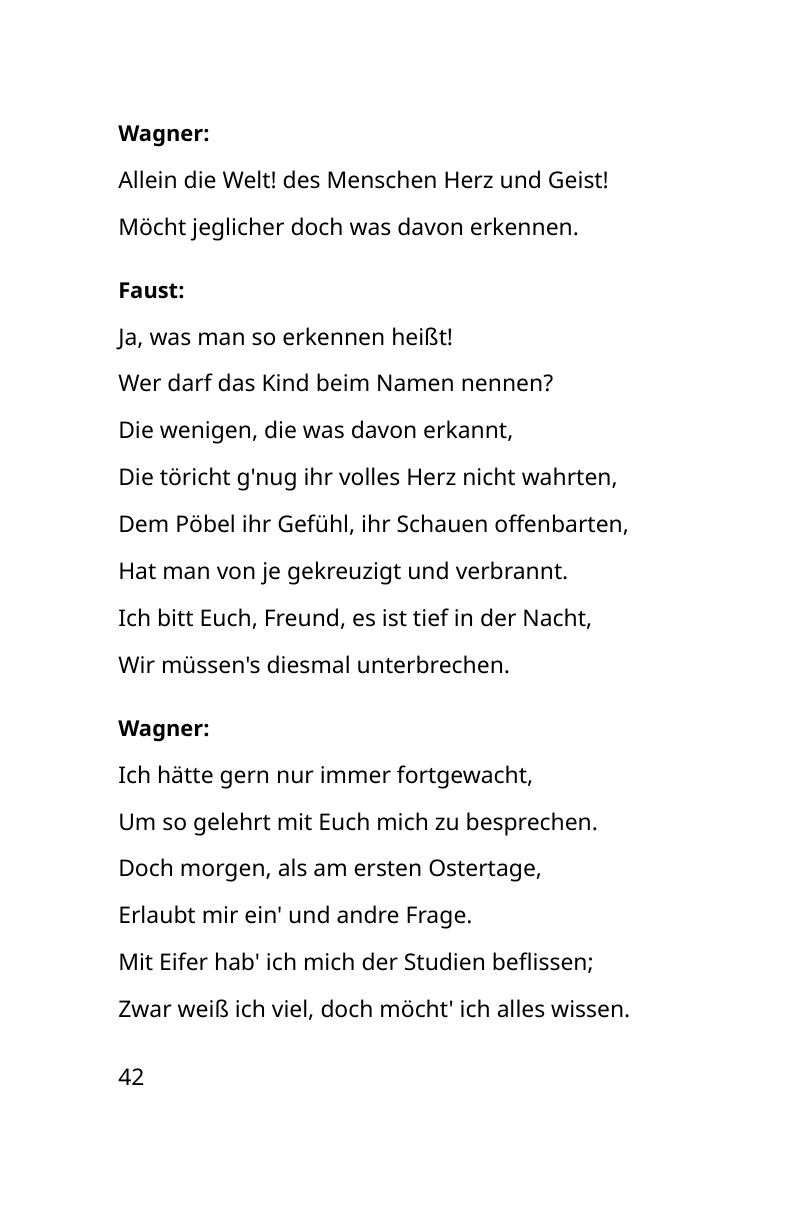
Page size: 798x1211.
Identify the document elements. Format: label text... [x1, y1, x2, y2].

text Wagner: Ich hätte gern nur immer fortgewacht, Um so gelehrt mit Euch mich zu besprechen. Doch morgen, als am ersten Ostertage, Erlaubt mir ein' und andre Frage. Mit Eifer hab' ich mich der Studien beflissen; Zwar weiß ich viel, doch möcht' ich alles wissen. [118, 713, 679, 1024]
text Faust: Ja, was man so erkennen heißt! Wer darf das Kind beim Namen nennen? Die wenigen, die was davon erkannt, Die töricht g'nug ihr volles Herz nicht wahrten, Dem Pöbel ihr Gefühl, ihr Schauen offenbarten, Hat man von je gekreuzigt und verbrannt. Ich bitt Euch, Freund, es ist tief in der Nacht, Wir müssen's diesmal unterbrechen. [118, 275, 679, 680]
text Wagner: Allein die Welt! des Menschen Herz und Geist! Möcht jeglicher doch was davon erkennen. [118, 118, 679, 242]
